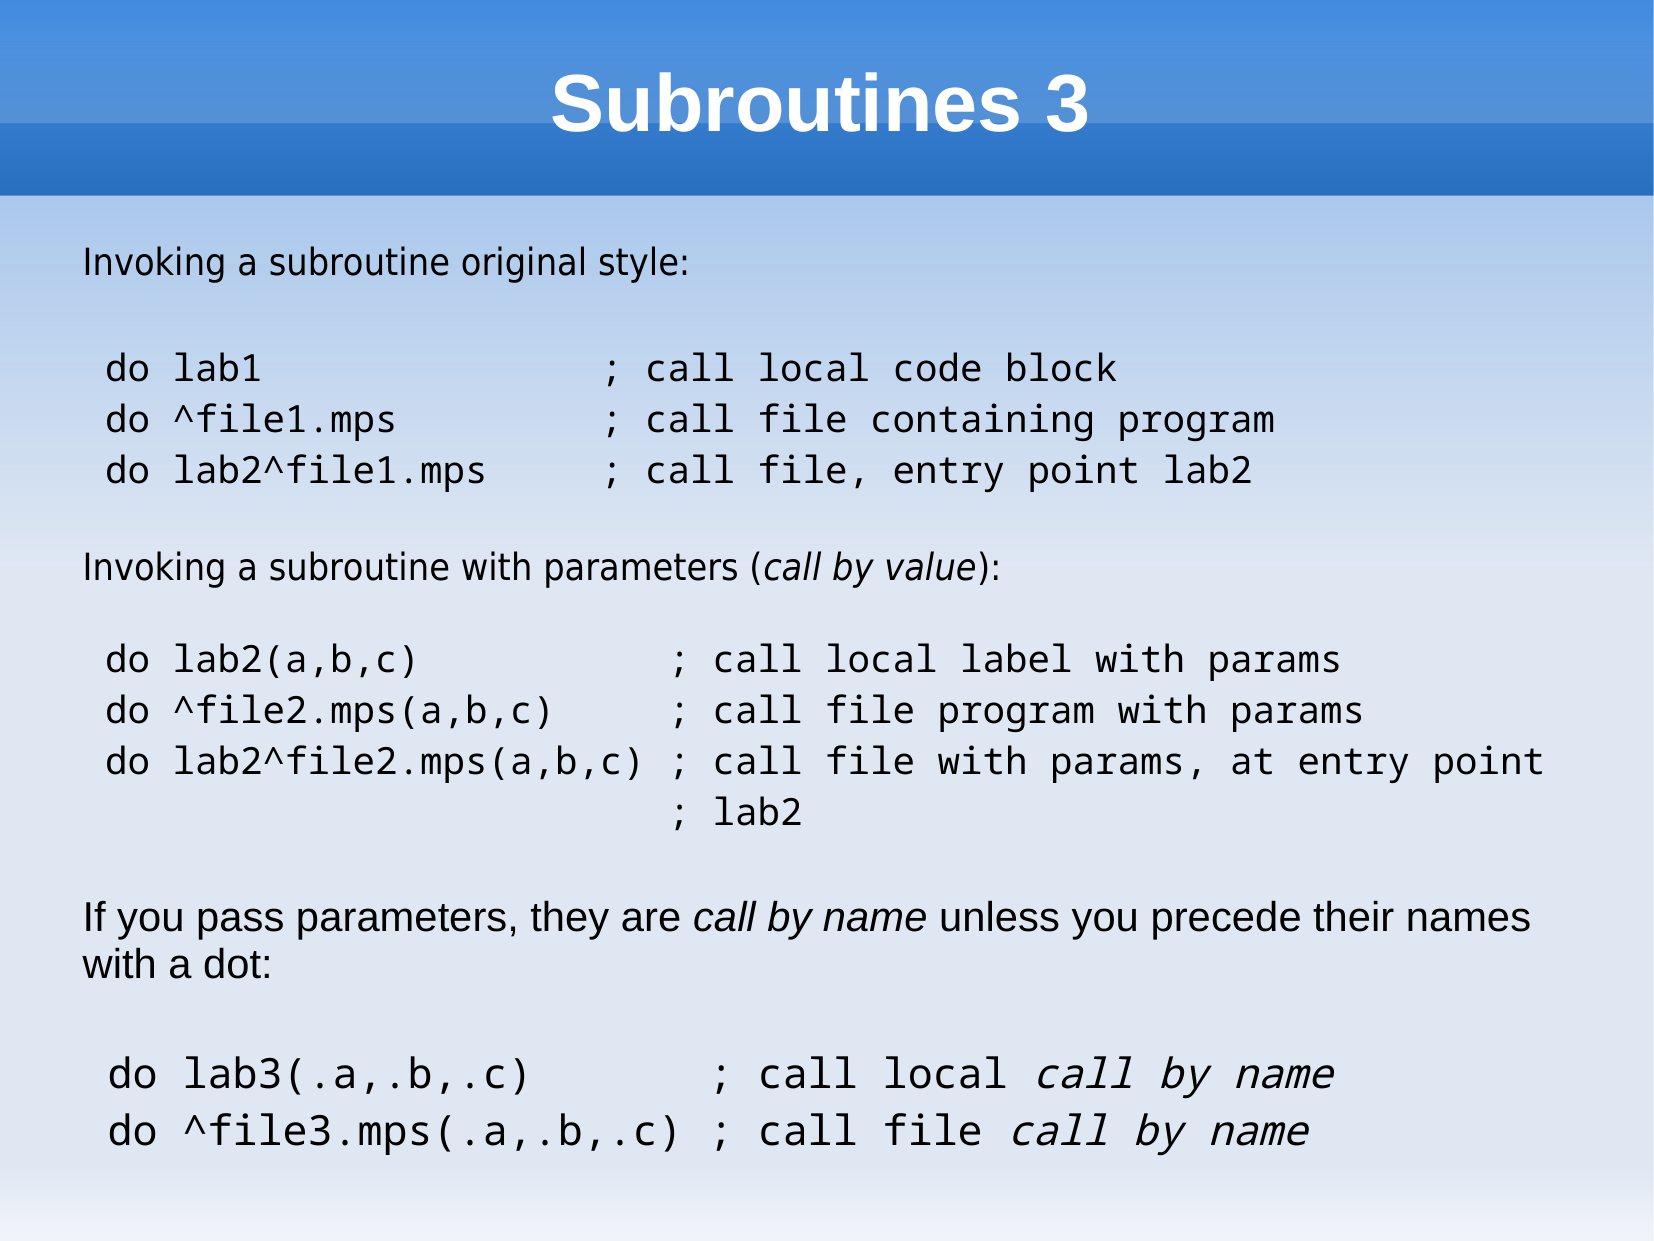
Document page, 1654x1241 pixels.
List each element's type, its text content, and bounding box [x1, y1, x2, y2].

title Subroutines 3 [76, 0, 1565, 208]
picture [0, 0, 1654, 1241]
subtitle Invoking a subroutine original style: do lab1 ; call local code block do ^file1.mps ; call file containing program do lab2^file1.mps ; call file, entry point lab2 Invoking a subroutine with parameters (call by value): do lab2(a,b,c) ; call local label with params do ^file2.mps(a,b,c) ; call file program with params do lab2^file2.mps(a,b,c) ; call file with params, at entry point ; lab2 If you pass parameters, they are call by name unless you precede their names with a dot: do lab3(.a,.b,.c) ; call local call by name do ^file3.mps(.a,.b,.c) ; call file call by name [82, 290, 1571, 1109]
